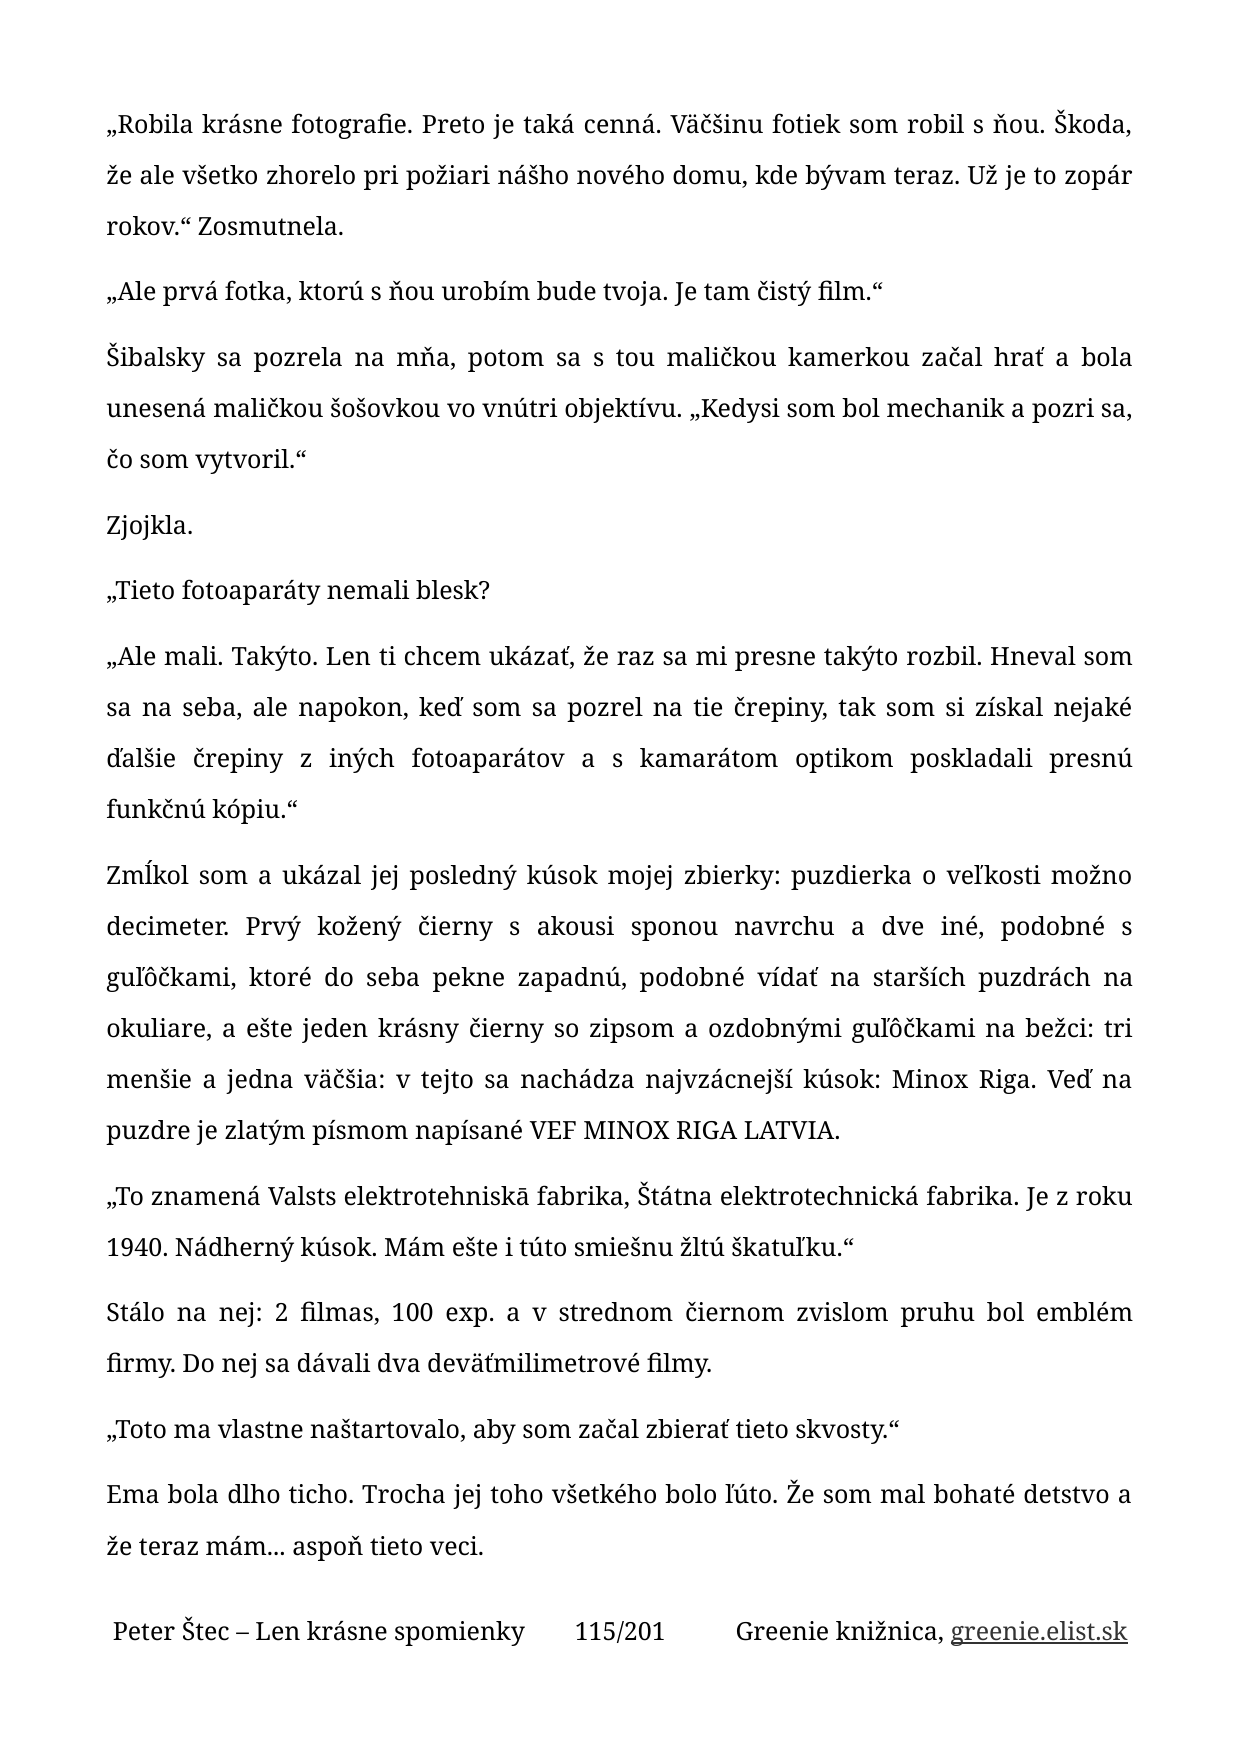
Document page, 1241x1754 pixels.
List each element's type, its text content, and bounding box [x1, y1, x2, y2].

text „Ale mali. Takýto. Len ti chcem ukázať, že raz sa mi presne takýto rozbil. Hneval som sa na seba, ale napokon, keď som sa pozrel na tie črepiny, tak som si získal nejaké ďalšie črepiny z iných fotoaparátov a s kamarátom optikom poskladali presnú funkčnú kópiu.“ [106, 638, 1134, 826]
text Stálo na nej: 2 filmas, 100 exp. a v strednom čiernom zvislom pruhu bol emblém firmy. Do nej sa dávali dva deväťmilimetrové filmy. [106, 1295, 1134, 1380]
text „Tieto fotoaparáty nemali blesk? [106, 573, 1134, 607]
text „Toto ma vlastne naštartovalo, aby som začal zbierať tieto skvosty.“ [106, 1411, 1134, 1446]
text „Robila krásne fotografie. Preto je taká cenná. Väčšinu fotiek som robil s ňou. Škoda, že ale všetko zhorelo pri požiari nášho nového domu, kde bývam teraz. Už je to zopár rokov.“ Zosmutnela. [106, 106, 1134, 242]
text „To znamená Valsts elektrotehniskā fabrika, Štátna elektrotechnická fabrika. Je z roku 1940. Nádherný kúsok. Mám ešte i túto smiešnu žltú škatuľku.“ [106, 1178, 1134, 1263]
text Zmĺkol som a ukázal jej posledný kúsok mojej zbierky: puzdierka o veľkosti možno decimeter. Prvý kožený čierny s akousi sponou navrchu a dve iné, podobné s guľôčkami, ktoré do seba pekne zapadnú, podobné vídať na starších puzdrách na okuliare, a ešte jeden krásny čierny so zipsom a ozdobnými guľôčkami na bežci: tri menšie a jedna väčšia: v tejto sa nachádza najvzácnejší kúsok: Minox Riga. Veď na puzdre je zlatým písmom napísané VEF MINOX RIGA LATVIA. [106, 857, 1134, 1147]
text „Ale prvá fotka, ktorú s ňou urobím bude tvoja. Je tam čistý film.“ [106, 274, 1134, 308]
text Ema bola dlho ticho. Trocha jej toho všetkého bolo ľúto. Že som mal bohaté detstvo a že teraz mám... aspoň tieto veci. [106, 1477, 1134, 1562]
text Zjojkla. [106, 507, 1134, 541]
text Šibalsky sa pozrela na mňa, potom sa s tou maličkou kamerkou začal hrať a bola unesená maličkou šošovkou vo vnútri objektívu. „Kedysi som bol mechanik a pozri sa, čo som vytvoril.“ [106, 339, 1134, 476]
